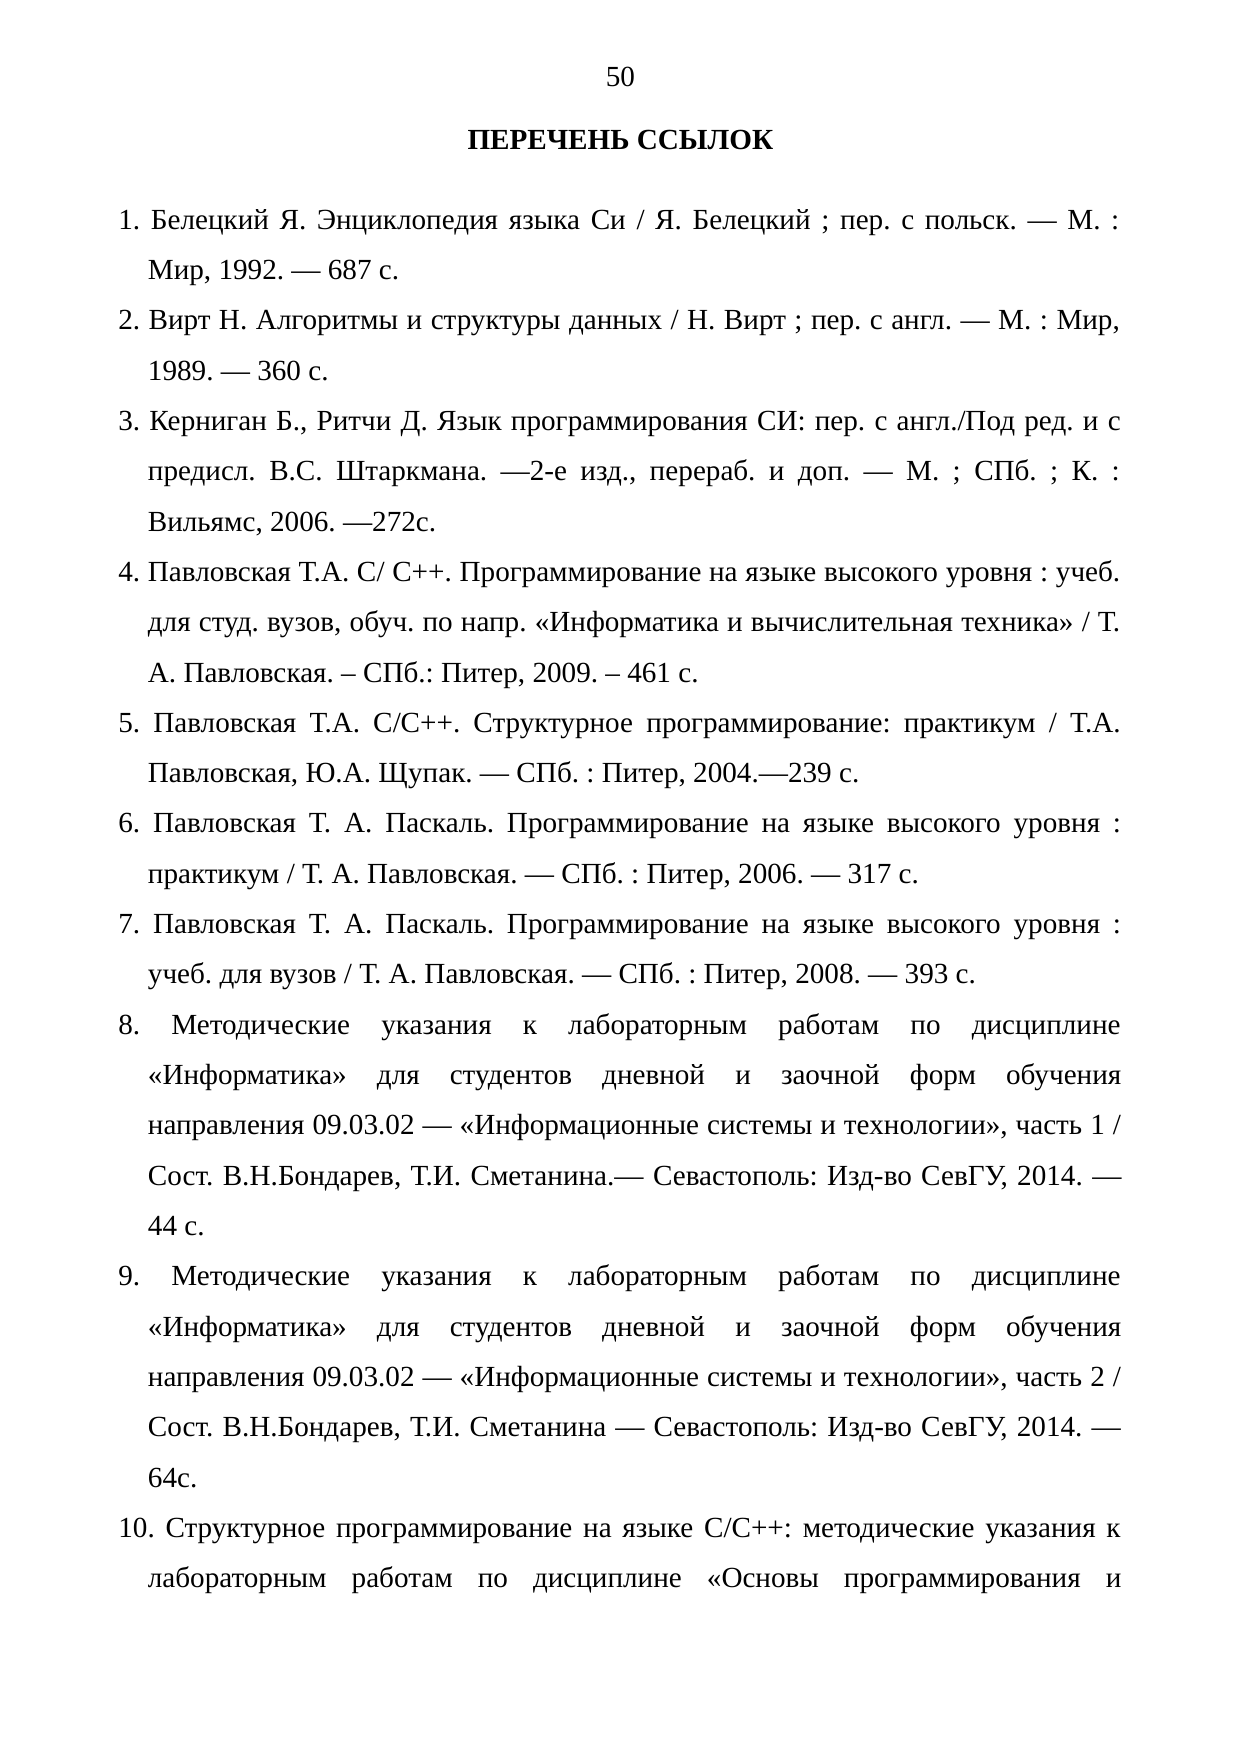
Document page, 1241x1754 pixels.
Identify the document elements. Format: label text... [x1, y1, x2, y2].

text ПЕРЕЧЕНЬ ССЫЛОК [118, 122, 1122, 156]
text 10. Структурное программирование на языке С/С++: методические указания к лабораторным работам по дисциплине «Основы программирования и [118, 1510, 1122, 1594]
text 7. Павловская Т. А. Паскаль. Программирование на языке высокого уровня : учеб. для вузов / Т. А. Павловская. — СПб. : Питер, 2008. — 393 с. [118, 906, 1122, 990]
text 6. Павловская Т. А. Паскаль. Программирование на языке высокого уровня : практикум / Т. А. Павловская. — СПб. : Питер, 2006. — 317 с. [118, 806, 1122, 889]
text 3. Керниган Б., Ритчи Д. Язык программирования СИ: пер. с англ./Под ред. и с предисл. В.С. Штаркмана. —2-е изд., перераб. и доп. — М. ; СПб. ; К. : Вильямс, 2006. —272с. [118, 403, 1122, 537]
text 9. Методические указания к лабораторным работам по дисциплине «Информатика» для студентов дневной и заочной форм обучения направления 09.03.02 — «Информационные системы и технологии», часть 2 / Сост. В.Н.Бондарев, Т.И. Сметанина — Севастополь: Изд-во СевГУ, 2014. — 64с. [118, 1258, 1122, 1493]
text 1. Белецкий Я. Энциклопедия языка Си / Я. Белецкий ; пер. с польск. — М. : Мир, 1992. — 687 с. [118, 202, 1122, 286]
text 5. Павловская Т.А. С/С++. Структурное программирование: практикум / Т.А. Павловская, Ю.А. Щупак. — СПб. : Питер, 2004.—239 с. [118, 705, 1122, 789]
text 8. Методические указания к лабораторным работам по дисциплине «Информатика» для студентов дневной и заочной форм обучения направления 09.03.02 — «Информационные системы и технологии», часть 1 / Сост. В.Н.Бондарев, Т.И. Сметанина.— Севастополь: Изд-во СевГУ, 2014. — 44 с. [118, 1007, 1122, 1242]
text 2. Вирт Н. Алгоритмы и структуры данных / Н. Вирт ; пер. с англ. — М. : Мир, 1989. — 360 с. [118, 302, 1122, 386]
text 4. Павловская Т.А. C/ C++. Программирование на языке высокого уровня : учеб. для студ. вузов, обуч. по напр. «Информатика и вычислительная техника» / Т. А. Павловская. – СПб.: Питер, 2009. – 461 с. [118, 554, 1122, 688]
